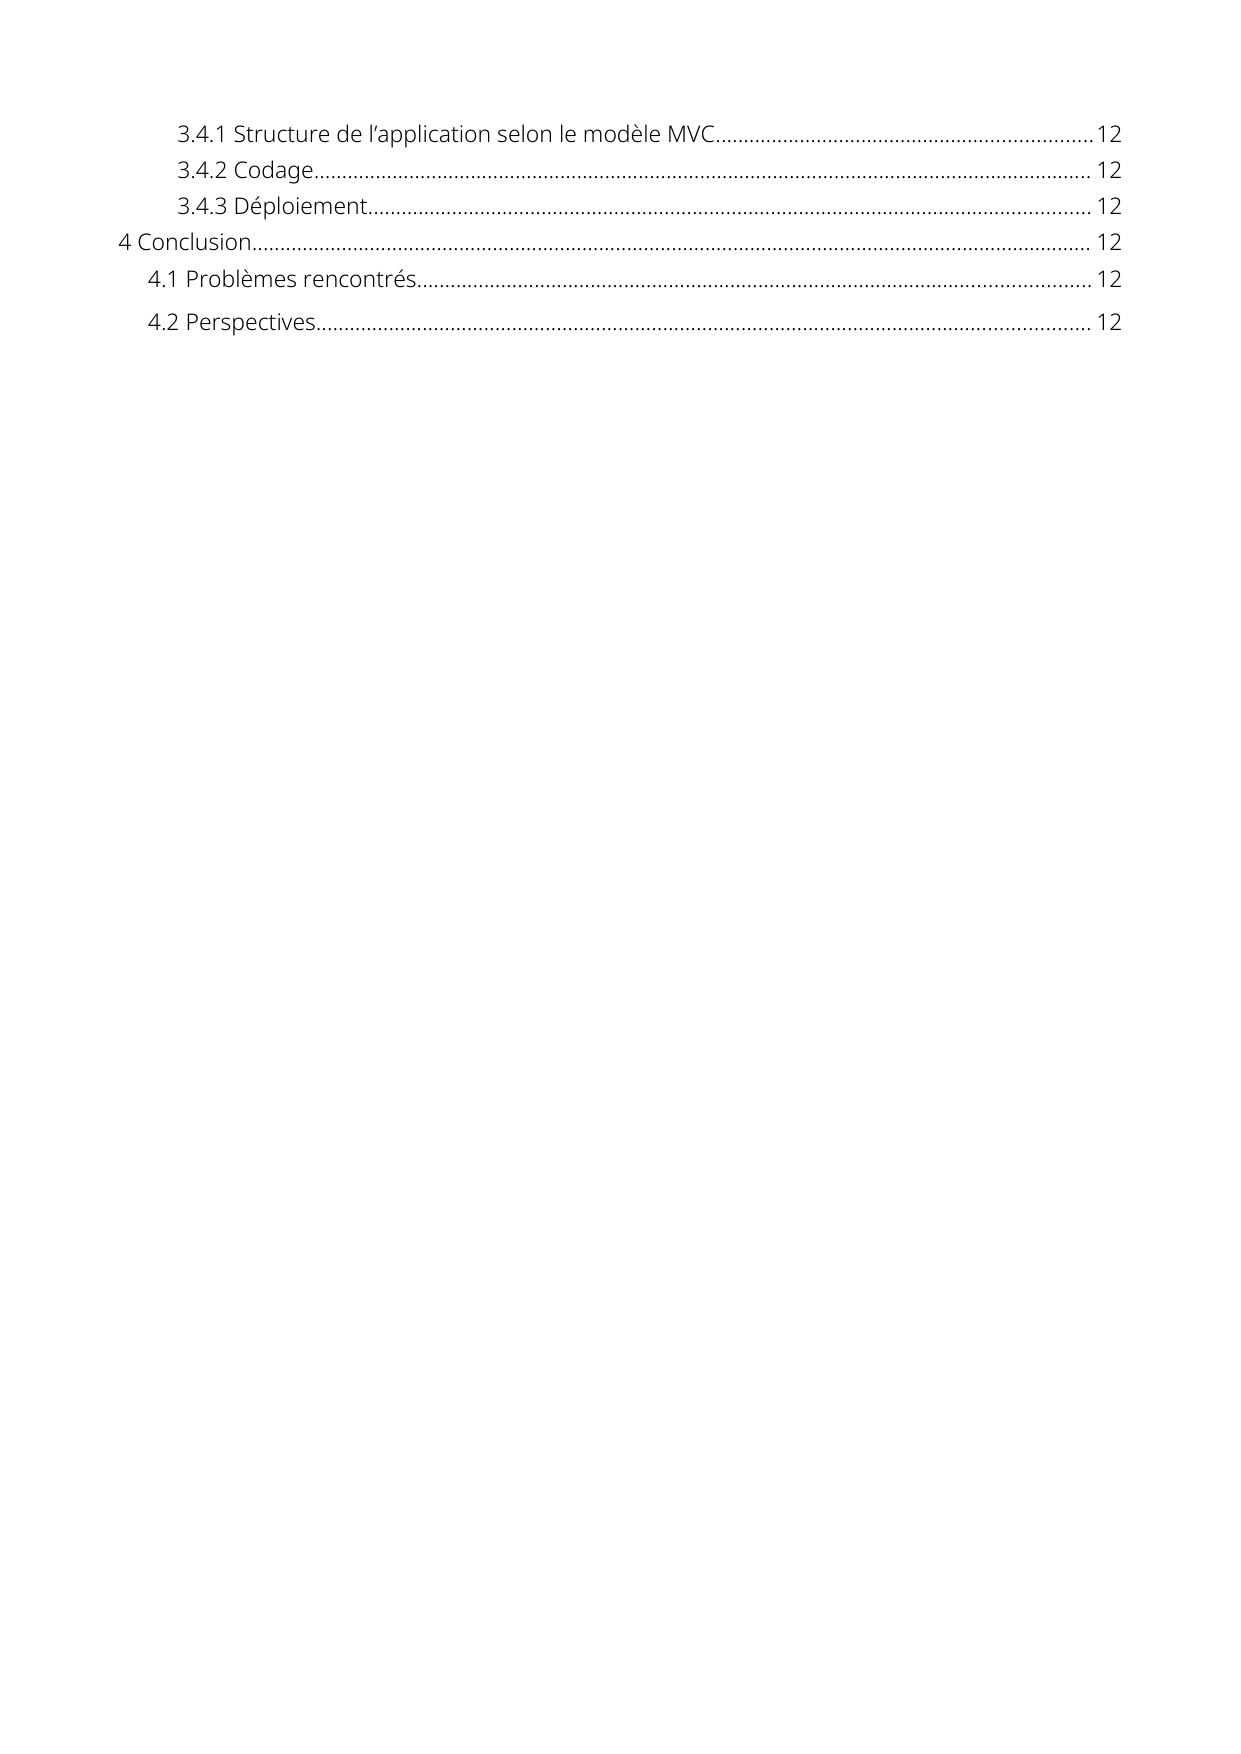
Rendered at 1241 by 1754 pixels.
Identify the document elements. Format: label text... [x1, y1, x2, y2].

text 3.4.1 Structure de l’application selon le modèle MVC 12 [177, 118, 1122, 149]
text 3.4.3 Déploiement 12 [177, 190, 1122, 221]
text 4 Conclusion 12 [118, 226, 1122, 257]
text 4.1 Problèmes rencontrés 12 [148, 263, 1122, 294]
text 3.4.2 Codage 12 [177, 154, 1122, 185]
text 4.2 Perspectives 12 [148, 306, 1122, 337]
